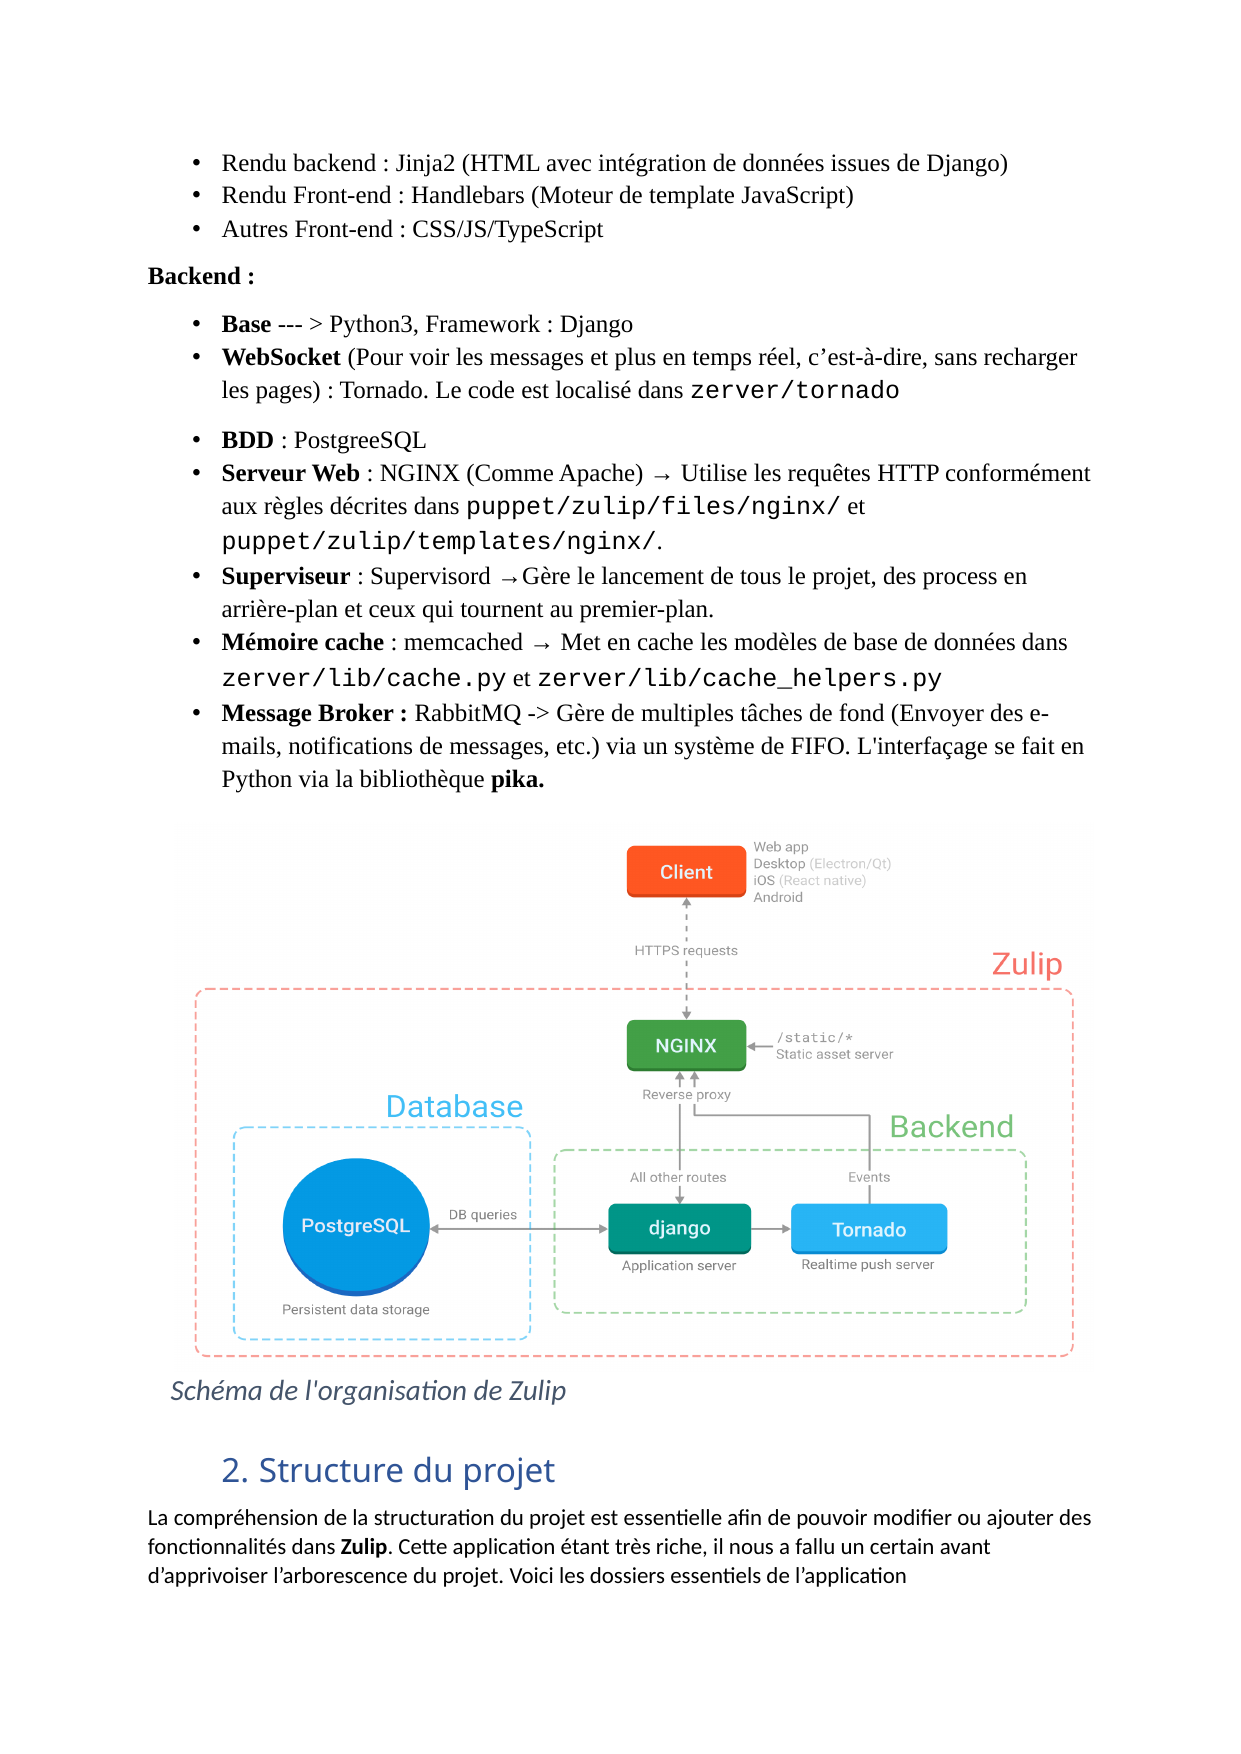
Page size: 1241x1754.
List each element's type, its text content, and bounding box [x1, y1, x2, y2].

list BDD : PostgreeSQL [192, 425, 1093, 454]
text Backend : [148, 261, 1093, 290]
list Message Broker : RabbitMQ -> Gère de multiples tâches de fond (Envoyer des e-mails, notifications de messages, etc.) via un système de FIFO. L'interfaçage se fait en Python via la bibliothèque pika. [192, 698, 1093, 793]
text La compréhension de la structuration du projet est essentielle afin de pouvoir modifier ou ajouter des fonctionnalités dans Zulip. Cette application étant très riche, il nous a fallu un certain avant d’apprivoiser l’arborescence du projet. Voici les dossiers essentiels de l’application [148, 1503, 1093, 1589]
list [170, 1407, 1174, 1428]
list Mémoire cache : memcached → Met en cache les modèles de base de données dans zerver/lib/cache.py et zerver/lib/cache_helpers.py [192, 627, 1093, 693]
list Rendu Front-end : Handlebars (Moteur de template JavaScript) [192, 181, 1093, 209]
list Superviseur : Supervisord →Gère le lancement de tous le projet, des process en arrière-plan et ceux qui tournent au premier-plan. [192, 561, 1093, 623]
list WebSocket (Pour voir les messages et plus en temps réel, c’est-à-dire, sans recharger les pages) : Tornado. Le code est localisé dans zerver/tornado [192, 342, 1093, 406]
list Rendu backend : Jinja2 (HTML avec intégration de données issues de Django) [192, 148, 1093, 176]
list Base --- > Python3, Framework : Django [192, 309, 1093, 338]
list Serveur Web : NGINX (Comme Apache) → Utilise les requêtes HTTP conformément aux règles décrites dans puppet/zulip/files/nginx/ et puppet/zulip/templates/nginx/. [192, 458, 1093, 557]
list Schéma de l'organisation de Zulip [170, 1372, 1174, 1407]
list Autres Front-end : CSS/JS/TypeScript [192, 214, 1093, 242]
list Structure du projet [221, 1447, 1093, 1493]
